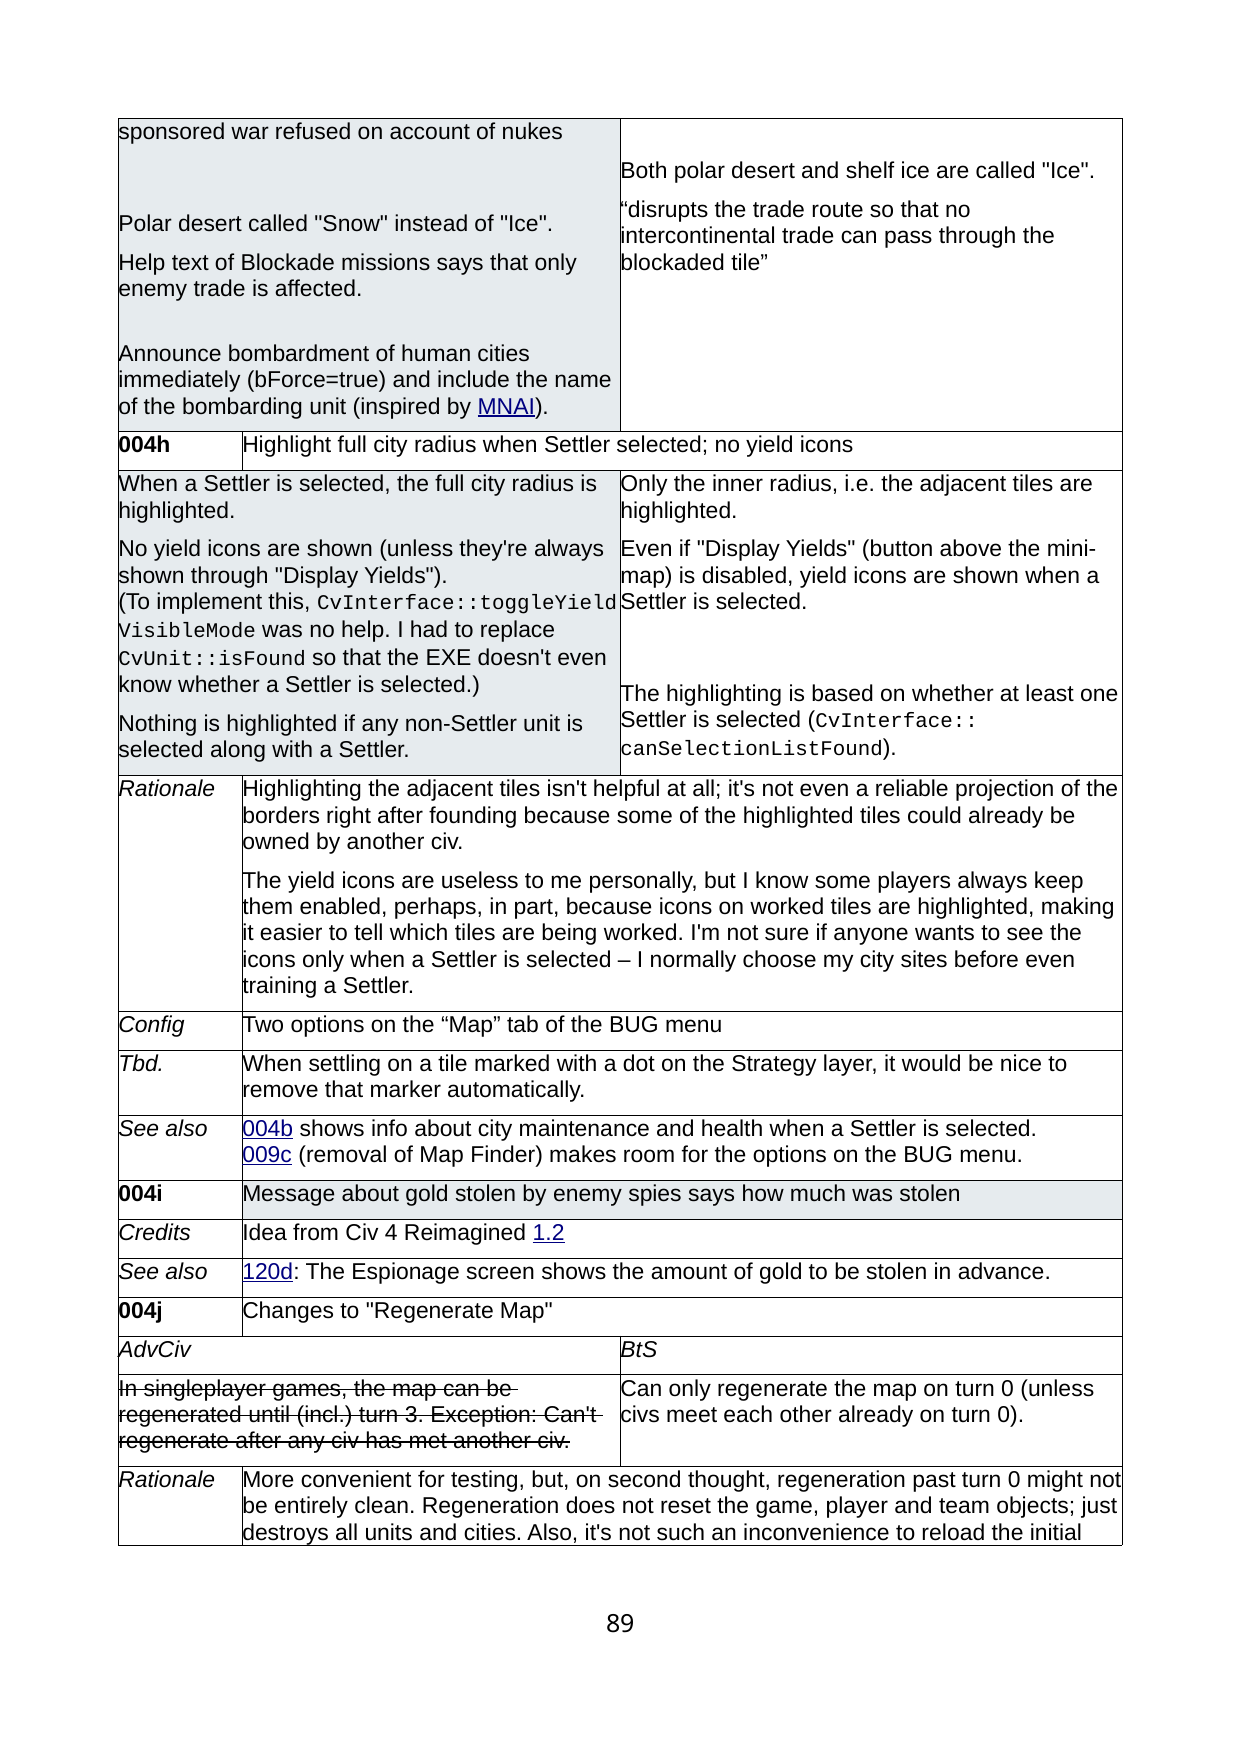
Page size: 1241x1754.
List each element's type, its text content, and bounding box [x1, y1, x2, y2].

table_cell More convenient for testing, but, on second thought, regeneration past turn 0 might not be entirely clean. Regeneration does not reset the game, player and team objects; just destroys all units and cities. Also, it's not such an inconvenience to reload the initial [243, 1467, 1122, 1545]
table_cell Both polar desert and shelf ice are called "Ice". “disrupts the trade route so that no intercontinental trade can pass through the blockaded tile” [621, 119, 1122, 431]
table_cell sponsored war refused on account of nukes Polar desert called "Snow" instead of "Ice". Help text of Blockade missions says that only enemy trade is affected. Announce bombardment of human cities immediately (bForce=true) and include the name of the bombarding unit (inspired by MNAI). [119, 119, 620, 431]
table_cell Idea from Civ 4 Reimagined 1.2 [243, 1220, 1122, 1258]
table_cell 120d: The Espionage screen shows the amount of gold to be stolen in advance. [243, 1259, 1122, 1297]
table_cell Message about gold stolen by enemy spies says how much was stolen [243, 1181, 1122, 1219]
table_cell AdvCiv [119, 1337, 620, 1374]
table_cell Rationale [119, 1467, 242, 1545]
table_cell Credits [119, 1220, 242, 1258]
table_cell 004b shows info about city maintenance and health when a Settler is selected. 009c (removal of Map Finder) makes room for the options on the BUG menu. [243, 1116, 1122, 1180]
table_cell 004i [119, 1181, 242, 1219]
table_cell Changes to "Regenerate Map" [243, 1298, 1122, 1336]
table_cell Highlighting the adjacent tiles isn't helpful at all; it's not even a reliable projection of the borders right after founding because some of the highlighted tiles could already be owned by another civ. The yield icons are useless to me personally, but I know some players always keep them enabled, perhaps, in part, because icons on worked tiles are highlighted, making it easier to tell which tiles are being worked. I'm not sure if anyone wants to see the icons only when a Settler is selected – I normally choose my city sites before even training a Settler. [243, 776, 1122, 1011]
table_cell In singleplayer games, the map can be regenerated until (incl.) turn 3. Exception: Can't regenerate after any civ has met another civ. [119, 1375, 620, 1466]
table_cell Can only regenerate the map on turn 0 (unless civs meet each other already on turn 0). [621, 1375, 1122, 1466]
table_cell When a Settler is selected, the full city radius is highlighted. No yield icons are shown (unless they're always shown through "Display Yields"). (To implement this, CvInterface::toggleYield VisibleMode was no help. I had to replace CvUnit::isFound so that the EXE doesn't even know whether a Settler is selected.) Nothing is highlighted if any non-Settler unit is selected along with a Settler. [119, 471, 620, 775]
table_cell Highlight full city radius when Settler selected; no yield icons [243, 432, 1122, 470]
table_cell Tbd. [119, 1051, 242, 1115]
table_cell See also [119, 1259, 242, 1297]
table_cell Two options on the “Map” tab of the BUG menu [243, 1012, 1122, 1050]
table_cell See also [119, 1116, 242, 1180]
table_cell BtS [621, 1337, 1122, 1374]
table_cell When settling on a tile marked with a dot on the Strategy layer, it would be nice to remove that marker automatically. [243, 1051, 1122, 1115]
table_cell Only the inner radius, i.e. the adjacent tiles are highlighted. Even if "Display Yields" (button above the mini-map) is disabled, yield icons are shown when a Settler is selected. The highlighting is based on whether at least one Settler is selected (CvInterface:: canSelectionListFound). [621, 471, 1122, 775]
table_cell Config [119, 1012, 242, 1050]
table_cell 004j [119, 1298, 242, 1336]
table_cell 004h [119, 432, 242, 470]
table_cell Rationale [119, 776, 242, 1011]
